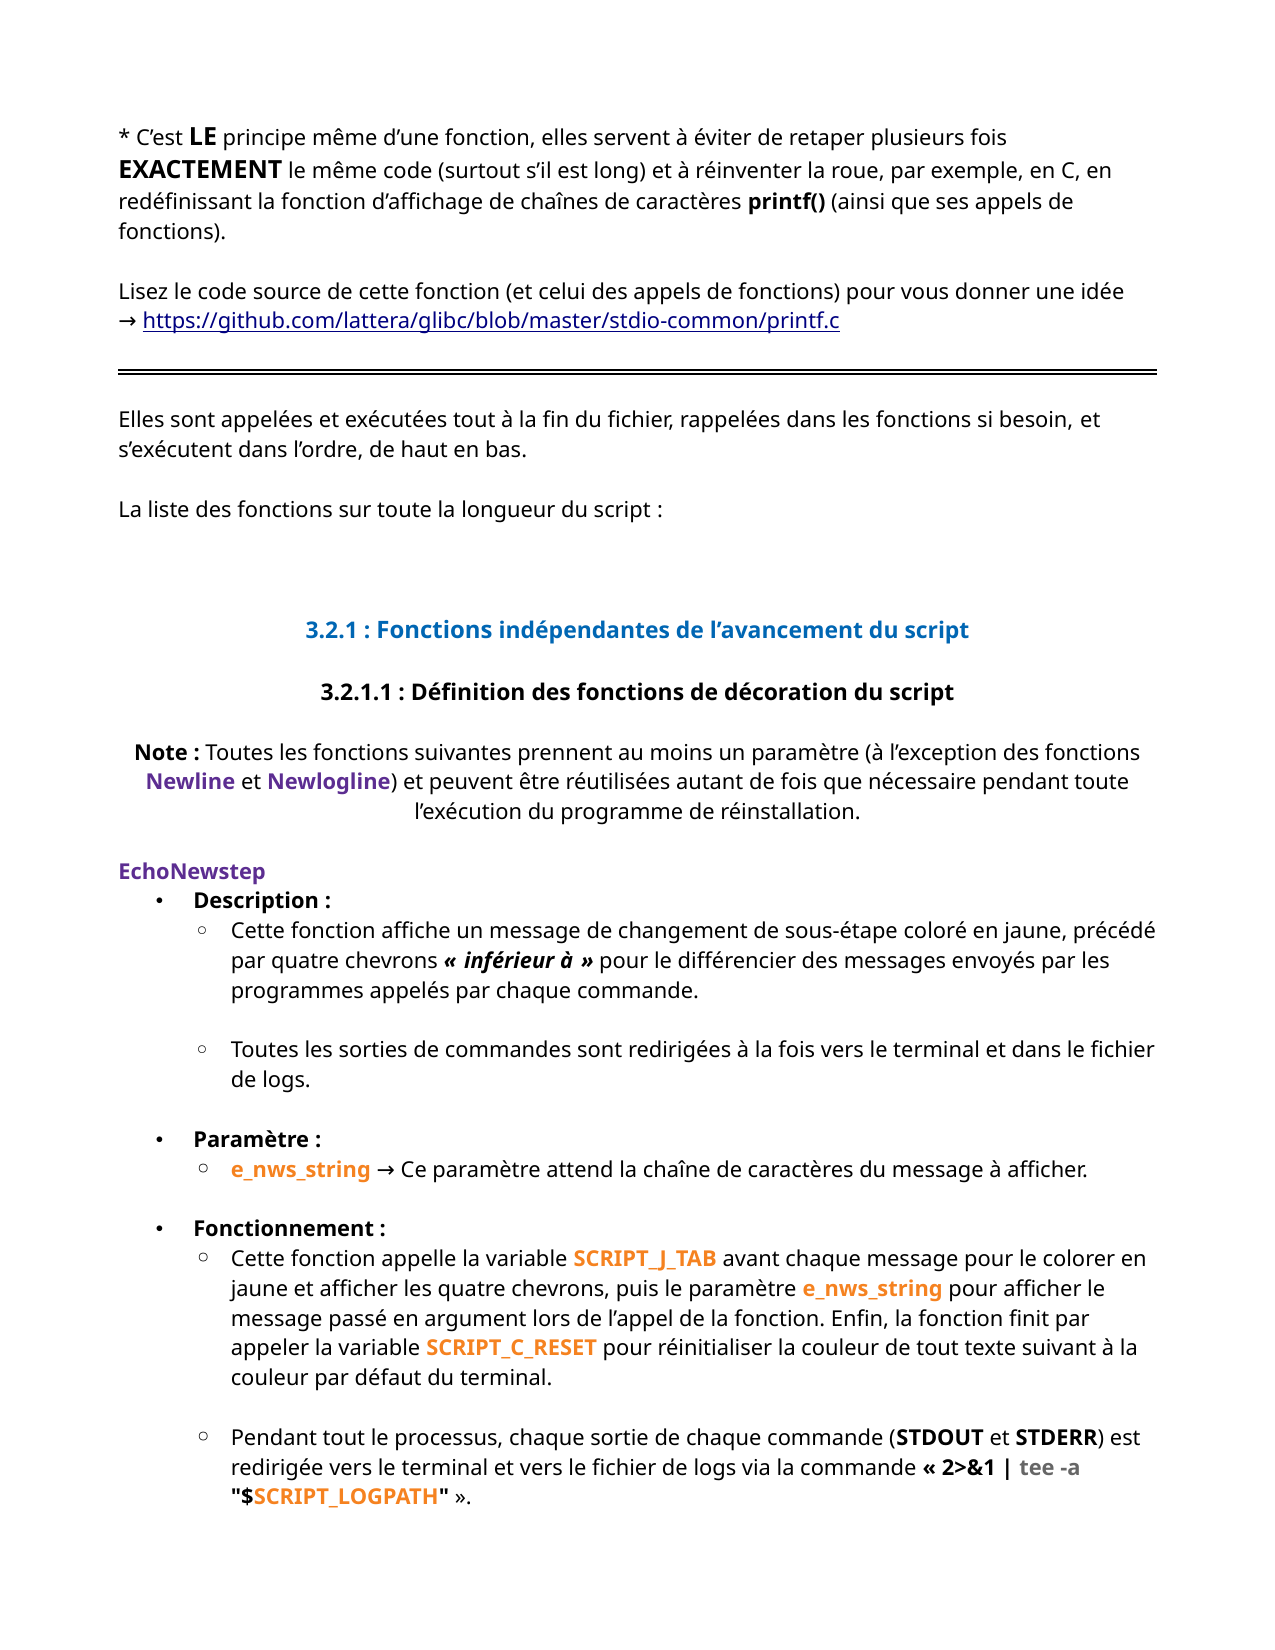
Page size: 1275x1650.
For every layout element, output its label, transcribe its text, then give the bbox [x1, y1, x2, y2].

list Fonctionnement : [156, 1213, 1157, 1243]
list Cette fonction affiche un message de changement de sous-étape coloré en jaune, précédé par quatre chevrons « inférieur à » pour le différencier des messages envoyés par les programmes appelés par chaque commande. [193, 915, 1157, 1004]
list Pendant tout le processus, chaque sortie de chaque commande (STDOUT et STDERR) est redirigée vers le terminal et vers le fichier de logs via la commande « 2>&1 | tee -a "$SCRIPT_LOGPATH" ». [193, 1422, 1157, 1511]
list Description : [156, 885, 1157, 915]
list Cette fonction appelle la variable SCRIPT_J_TAB avant chaque message pour le colorer en jaune et afficher les quatre chevrons, puis le paramètre e_nws_string pour afficher le message passé en argument lors de l’appel de la fonction. Enfin, la fonction finit par appeler la variable SCRIPT_C_RESET pour réinitialiser la couleur de tout texte suivant à la couleur par défaut du terminal. [193, 1243, 1157, 1392]
text 3.2.1 : Fonctions indépendantes de l’avancement du script [118, 613, 1157, 646]
text Elles sont appelées et exécutées tout à la fin du fichier, rappelées dans les fonctions si besoin, et s’exécutent dans l’ordre, de haut en bas. [118, 404, 1157, 464]
list Paramètre : [156, 1124, 1157, 1153]
list Toutes les sorties de commandes sont redirigées à la fois vers le terminal et dans le fichier de logs. [193, 1034, 1157, 1094]
list e_nws_string → Ce paramètre attend la chaîne de caractères du message à afficher. [193, 1153, 1157, 1183]
text 3.2.1.1 : Définition des fonctions de décoration du script [118, 675, 1157, 707]
text Lisez le code source de cette fonction (et celui des appels de fonctions) pour vous donner une idée [118, 276, 1157, 305]
text * C’est LE principe même d’une fonction, elles servent à éviter de retaper plusieurs fois EXACTEMENT le même code (surtout s’il est long) et à réinventer la roue, par exemple, en C, en redéfinissant la fonction d’affichage de chaînes de caractères printf() (ainsi que ses appels de fonctions). [118, 118, 1157, 246]
text La liste des fonctions sur toute la longueur du script : [118, 494, 1157, 524]
text EchoNewstep [118, 856, 1157, 885]
text → https://github.com/lattera/glibc/blob/master/stdio-common/printf.c [118, 305, 1157, 335]
text Note : Toutes les fonctions suivantes prennent au moins un paramètre (à l’exception des fonctions Newline et Newlogline) et peuvent être réutilisées autant de fois que nécessaire pendant toute l’exécution du programme de réinstallation. [118, 736, 1157, 826]
